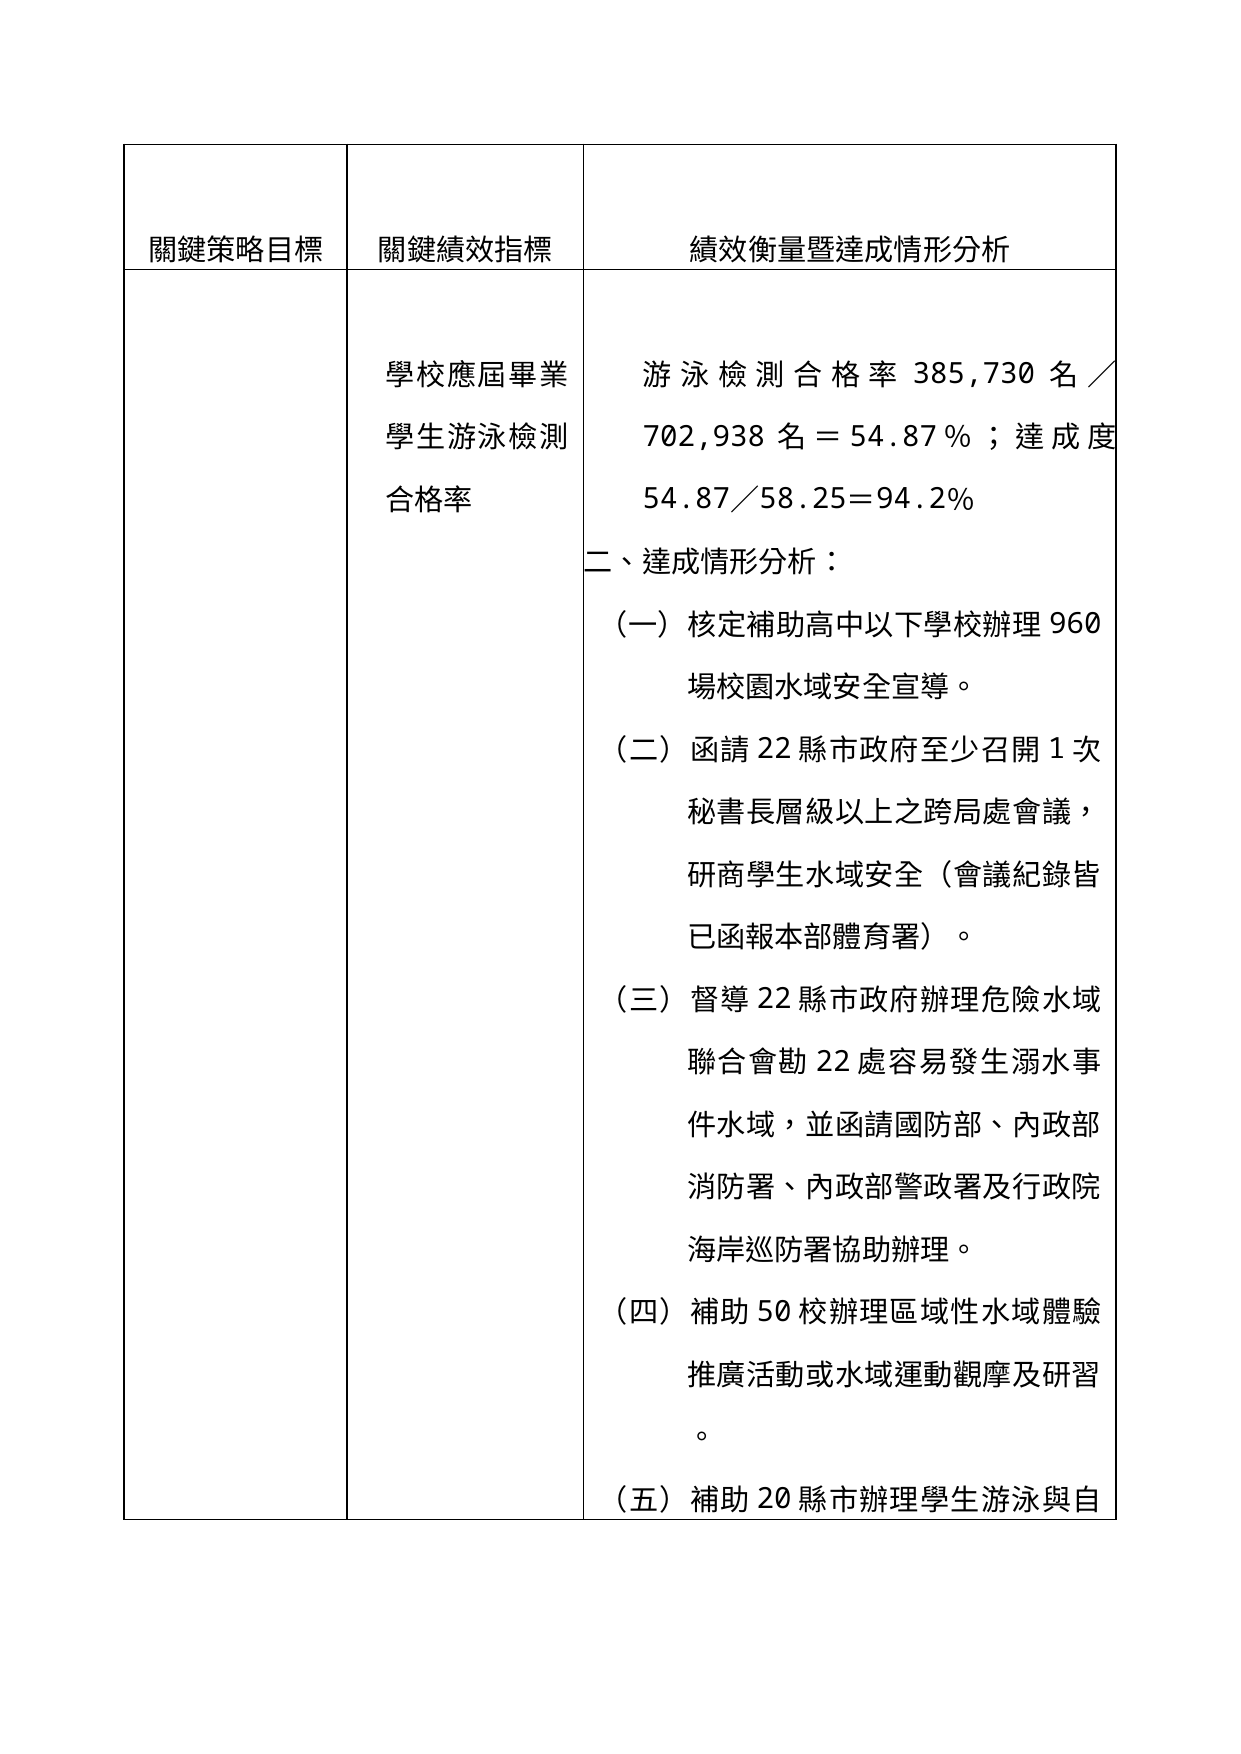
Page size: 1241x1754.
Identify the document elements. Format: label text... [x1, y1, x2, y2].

table_cell [125, 270, 346, 1518]
table_header 績效衡量暨達成情形分析 [584, 145, 1115, 268]
table_header 關鍵策略目標 [125, 145, 346, 268]
table_header 關鍵績效指標 [348, 145, 583, 268]
table_cell 游泳檢測合格率385,730名／702,938名＝54.87％；達成度54.87／58.25＝94.2％ 二、達成情形分析： （一）核定補助高中以下學校辦理960場校園水域安全宣導。 （二）函請22縣市政府至少召開1次秘書長層級以上之跨局處會議，研商學生水域安全（會議紀錄皆已函報本部體育署）。 （三）督導22縣市政府辦理危險水域聯合會勘22處容易發生溺水事件水域，並函請國防部、內政部消防署、內政部警政署及行政院海岸巡防署協助辦理。 （四）補助50校辦理區域性水域體驗推廣活動或水域運動觀摩及研習。 （五）補助20縣市辦理學生游泳與自 [584, 270, 1115, 1518]
table_cell 學校應屆畢業學生游泳檢測合格率 [348, 270, 583, 1518]
